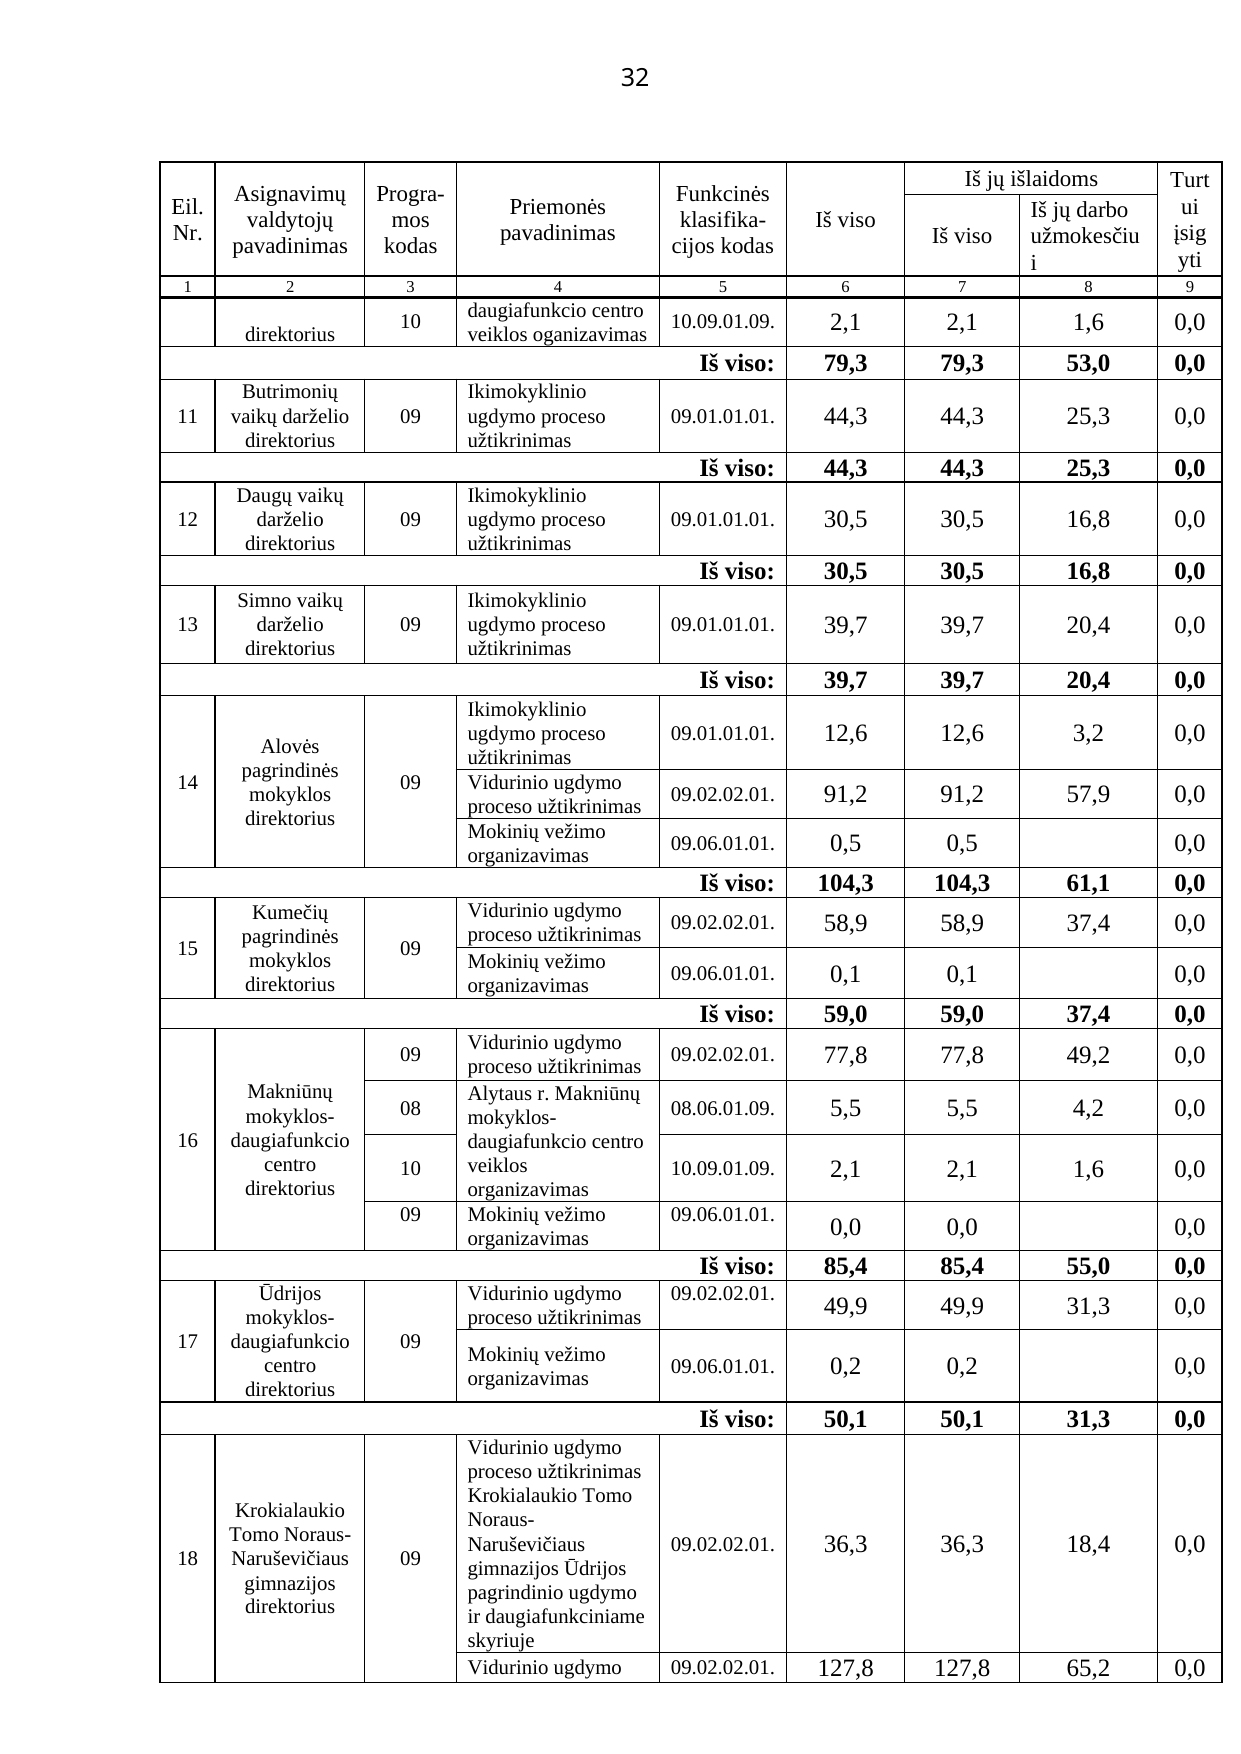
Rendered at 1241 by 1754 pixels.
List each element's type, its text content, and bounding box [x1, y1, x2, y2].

table_cell [1020, 1330, 1157, 1401]
table_header Iš jų išlaidoms [905, 163, 1157, 194]
table_header Funkcinės klasifika-cijos kodas [660, 163, 786, 275]
table_cell 58,9 [905, 898, 1019, 947]
table_cell 14 [161, 696, 214, 867]
table_cell daugiafunkcio centro veiklos oganizavimas [457, 299, 659, 346]
table_cell Vidurinio ugdymo proceso užtikrinimas Krokialaukio Tomo Noraus-Naruševičiaus gimnazijos Ūdrijos pagrindinio ugdymo ir daugiafunkciniame skyriuje [457, 1435, 659, 1652]
table_cell 9 [1158, 277, 1221, 296]
table_cell Iš viso: [161, 347, 786, 378]
table_cell 37,4 [1020, 898, 1157, 947]
table_cell 11 [161, 380, 214, 452]
table_cell 13 [161, 586, 214, 663]
table_cell 0,0 [1158, 347, 1221, 378]
table_cell 09.01.01.01. [660, 586, 786, 663]
table_cell 0,0 [1158, 770, 1221, 818]
table_cell 44,3 [905, 380, 1019, 452]
table_cell 1,6 [1020, 1135, 1157, 1201]
table_cell Alytaus r. Makniūnų mokyklos-daugiafunkcio centro veiklos organizavimas [457, 1081, 659, 1201]
table_cell 08.06.01.09. [660, 1081, 786, 1134]
table_cell 61,1 [1020, 868, 1157, 897]
table_cell 0,2 [787, 1330, 904, 1401]
table_cell 09.02.02.01. [660, 898, 786, 947]
table_cell Iš viso: [161, 1251, 786, 1280]
table_cell 09.06.01.01. [660, 1202, 786, 1250]
table_cell Mokinių vežimo organizavimas [457, 948, 659, 998]
table_cell 50,1 [787, 1403, 904, 1434]
table_cell 65,2 [1020, 1653, 1157, 1682]
table_cell 0,0 [1158, 664, 1221, 695]
table_cell 09 [365, 1435, 456, 1682]
table_cell 09 [365, 898, 456, 998]
table_cell 0,0 [787, 1202, 904, 1250]
table_cell 09 [365, 696, 456, 867]
table_cell 25,3 [1020, 453, 1157, 481]
table_cell Alovės pagrindinės mokyklos direktorius [216, 696, 364, 867]
table_cell 09 [365, 380, 456, 452]
table_cell 7 [905, 277, 1019, 296]
table_cell 0,0 [1158, 453, 1221, 481]
table_cell Vidurinio ugdymo proceso užtikrinimas [457, 1029, 659, 1080]
table_cell Krokialaukio Tomo Noraus-Naruševičiaus gimnazijos direktorius [216, 1435, 364, 1682]
table_cell Vidurinio ugdymo proceso užtikrinimas [457, 898, 659, 947]
table_cell 18 [161, 1435, 214, 1682]
table_cell 58,9 [787, 898, 904, 947]
table_cell 1,6 [1020, 299, 1157, 346]
table_cell 09.02.02.01. [660, 1435, 786, 1652]
table_cell Vidurinio ugdymo proceso užtikrinimas [457, 1281, 659, 1329]
table_cell 12,6 [905, 696, 1019, 769]
table_cell 39,7 [787, 664, 904, 695]
table_cell Mokinių vežimo organizavimas [457, 1330, 659, 1401]
table_cell 0,5 [905, 819, 1019, 867]
table_cell 2,1 [787, 1135, 904, 1201]
table_cell 31,3 [1020, 1281, 1157, 1329]
table_cell 09.02.02.01. [660, 770, 786, 818]
table_cell 49,2 [1020, 1029, 1157, 1080]
table_cell 0,0 [1158, 819, 1221, 867]
table_cell 104,3 [787, 868, 904, 897]
table_cell Iš viso: [161, 664, 786, 695]
table_cell Butrimonių vaikų darželio direktorius [216, 380, 364, 452]
table_cell 20,4 [1020, 586, 1157, 663]
table_cell 49,9 [787, 1281, 904, 1329]
table_cell 0,0 [1158, 999, 1221, 1028]
table_cell Iš viso: [161, 1403, 786, 1434]
table_cell 09.02.02.01. [660, 1281, 786, 1329]
table_cell 39,7 [787, 586, 904, 663]
table_cell 30,5 [787, 556, 904, 584]
table_cell 79,3 [905, 347, 1019, 378]
table_cell 0,0 [1158, 868, 1221, 897]
table_cell 10 [365, 299, 456, 346]
table_cell 09 [365, 483, 456, 555]
table_cell 1 [161, 277, 214, 296]
table_cell 12,6 [787, 696, 904, 769]
table_cell Mokinių vežimo organizavimas [457, 1202, 659, 1250]
table_cell Daugų vaikų darželio direktorius [216, 483, 364, 555]
table_cell Ikimokyklinio ugdymo proceso užtikrinimas [457, 696, 659, 769]
table_cell 0,0 [1158, 898, 1221, 947]
table_cell 09 [365, 1281, 456, 1401]
table_cell [1020, 819, 1157, 867]
table_cell 0,0 [1158, 1029, 1221, 1080]
table_cell 53,0 [1020, 347, 1157, 378]
table_cell 39,7 [905, 586, 1019, 663]
table_cell Vidurinio ugdymo proceso užtikrinimas [457, 770, 659, 818]
table_cell 09.01.01.01. [660, 380, 786, 452]
table_cell 09.06.01.01. [660, 948, 786, 998]
table_cell 104,3 [905, 868, 1019, 897]
table_cell 0,0 [1158, 1251, 1221, 1280]
table_header Priemonės pavadinimas [457, 163, 659, 275]
table_header Progra-mos kodas [365, 163, 456, 275]
table_cell 10.09.01.09. [660, 299, 786, 346]
table_cell 39,7 [905, 664, 1019, 695]
table_cell 44,3 [787, 380, 904, 452]
table_cell 0,0 [1158, 1330, 1221, 1401]
table_cell 16,8 [1020, 483, 1157, 555]
table_cell 77,8 [905, 1029, 1019, 1080]
table_cell 0,5 [787, 819, 904, 867]
table_cell 2,1 [905, 299, 1019, 346]
table_cell 09.01.01.01. [660, 696, 786, 769]
table_cell 91,2 [787, 770, 904, 818]
table_cell 25,3 [1020, 380, 1157, 452]
table_cell Iš viso [905, 195, 1019, 275]
table_cell Ikimokyklinio ugdymo proceso užtikrinimas [457, 380, 659, 452]
table_cell 85,4 [787, 1251, 904, 1280]
table_cell [1020, 1202, 1157, 1250]
table_cell 31,3 [1020, 1403, 1157, 1434]
table_cell 3 [365, 277, 456, 296]
table_cell Iš viso: [161, 999, 786, 1028]
table_cell 30,5 [787, 483, 904, 555]
table_cell 2,1 [905, 1135, 1019, 1201]
table_cell 09 [365, 1202, 456, 1250]
table_cell 0,2 [905, 1330, 1019, 1401]
table_cell 127,8 [787, 1653, 904, 1682]
table_cell 8 [1020, 277, 1157, 296]
table_cell Ikimokyklinio ugdymo proceso užtikrinimas [457, 483, 659, 555]
table_cell 59,0 [905, 999, 1019, 1028]
table_cell 0,0 [1158, 586, 1221, 663]
table_cell 3,2 [1020, 696, 1157, 769]
table_cell 0,1 [787, 948, 904, 998]
table_cell Mokinių vežimo organizavimas [457, 819, 659, 867]
table_cell 09 [365, 586, 456, 663]
table_cell 0,0 [1158, 556, 1221, 584]
table_cell 5 [660, 277, 786, 296]
table_header Turtui įsigyti [1158, 163, 1221, 275]
table_cell 2 [216, 277, 364, 296]
table_cell Iš viso: [161, 868, 786, 897]
table_cell 0,0 [1158, 299, 1221, 346]
table_cell 85,4 [905, 1251, 1019, 1280]
table_cell Vidurinio ugdymo [457, 1653, 659, 1682]
table_cell Iš jų darbo užmokesčiui [1020, 195, 1157, 275]
table_header Asignavimų valdytojų pavadinimas [216, 163, 364, 275]
table_cell 127,8 [905, 1653, 1019, 1682]
table_cell direktorius [216, 299, 364, 346]
table_cell 0,0 [1158, 1653, 1221, 1682]
table_cell 10 [365, 1135, 456, 1201]
table_cell 0,0 [1158, 1135, 1221, 1201]
table_cell 08 [365, 1081, 456, 1134]
table_cell 30,5 [905, 556, 1019, 584]
table_cell 0,0 [905, 1202, 1019, 1250]
table_cell 16,8 [1020, 556, 1157, 584]
table_cell 36,3 [905, 1435, 1019, 1652]
table_cell 09.02.02.01. [660, 1029, 786, 1080]
table_cell 0,0 [1158, 1403, 1221, 1434]
table_cell 0,1 [905, 948, 1019, 998]
table_cell 0,0 [1158, 696, 1221, 769]
table_cell 12 [161, 483, 214, 555]
table_header Iš viso [787, 163, 904, 275]
table_cell 4 [457, 277, 659, 296]
table_cell 4,2 [1020, 1081, 1157, 1134]
table_cell 44,3 [905, 453, 1019, 481]
table_cell 0,0 [1158, 380, 1221, 452]
table_cell 44,3 [787, 453, 904, 481]
table_cell 15 [161, 898, 214, 998]
table_cell 18,4 [1020, 1435, 1157, 1652]
table_cell Ikimokyklinio ugdymo proceso užtikrinimas [457, 586, 659, 663]
table_cell 09 [365, 1029, 456, 1080]
table_cell 57,9 [1020, 770, 1157, 818]
table_cell 09.06.01.01. [660, 819, 786, 867]
table_cell 2,1 [787, 299, 904, 346]
table_cell [1020, 948, 1157, 998]
table_cell Makniūnų mokyklos-daugiafunkcio centro direktorius [216, 1029, 364, 1250]
table_cell 0,0 [1158, 483, 1221, 555]
table_cell 16 [161, 1029, 214, 1250]
table_cell Ūdrijos mokyklos-daugiafunkcio centro direktorius [216, 1281, 364, 1401]
table_cell 59,0 [787, 999, 904, 1028]
table_cell 20,4 [1020, 664, 1157, 695]
table_cell 0,0 [1158, 1281, 1221, 1329]
table_cell 0,0 [1158, 948, 1221, 998]
table_cell Simno vaikų darželio direktorius [216, 586, 364, 663]
table_cell 17 [161, 1281, 214, 1401]
table_cell 91,2 [905, 770, 1019, 818]
table_cell 55,0 [1020, 1251, 1157, 1280]
table_cell 09.06.01.01. [660, 1330, 786, 1401]
table_cell Iš viso: [161, 453, 786, 481]
table_cell 79,3 [787, 347, 904, 378]
table_header Eil. Nr. [161, 163, 214, 275]
table_cell 6 [787, 277, 904, 296]
table_cell 36,3 [787, 1435, 904, 1652]
table_cell 5,5 [905, 1081, 1019, 1134]
table_cell 50,1 [905, 1403, 1019, 1434]
table_cell 77,8 [787, 1029, 904, 1080]
table_cell 30,5 [905, 483, 1019, 555]
table_cell 5,5 [787, 1081, 904, 1134]
table_cell 37,4 [1020, 999, 1157, 1028]
table_cell 0,0 [1158, 1081, 1221, 1134]
table_cell [161, 299, 214, 346]
table_cell Kumečių pagrindinės mokyklos direktorius [216, 898, 364, 998]
table_cell 09.02.02.01. [660, 1653, 786, 1682]
table_cell 09.01.01.01. [660, 483, 786, 555]
table_cell 0,0 [1158, 1435, 1221, 1652]
table_cell 10.09.01.09. [660, 1135, 786, 1201]
table_cell 0,0 [1158, 1202, 1221, 1250]
table_cell Iš viso: [161, 556, 786, 584]
table_cell 49,9 [905, 1281, 1019, 1329]
